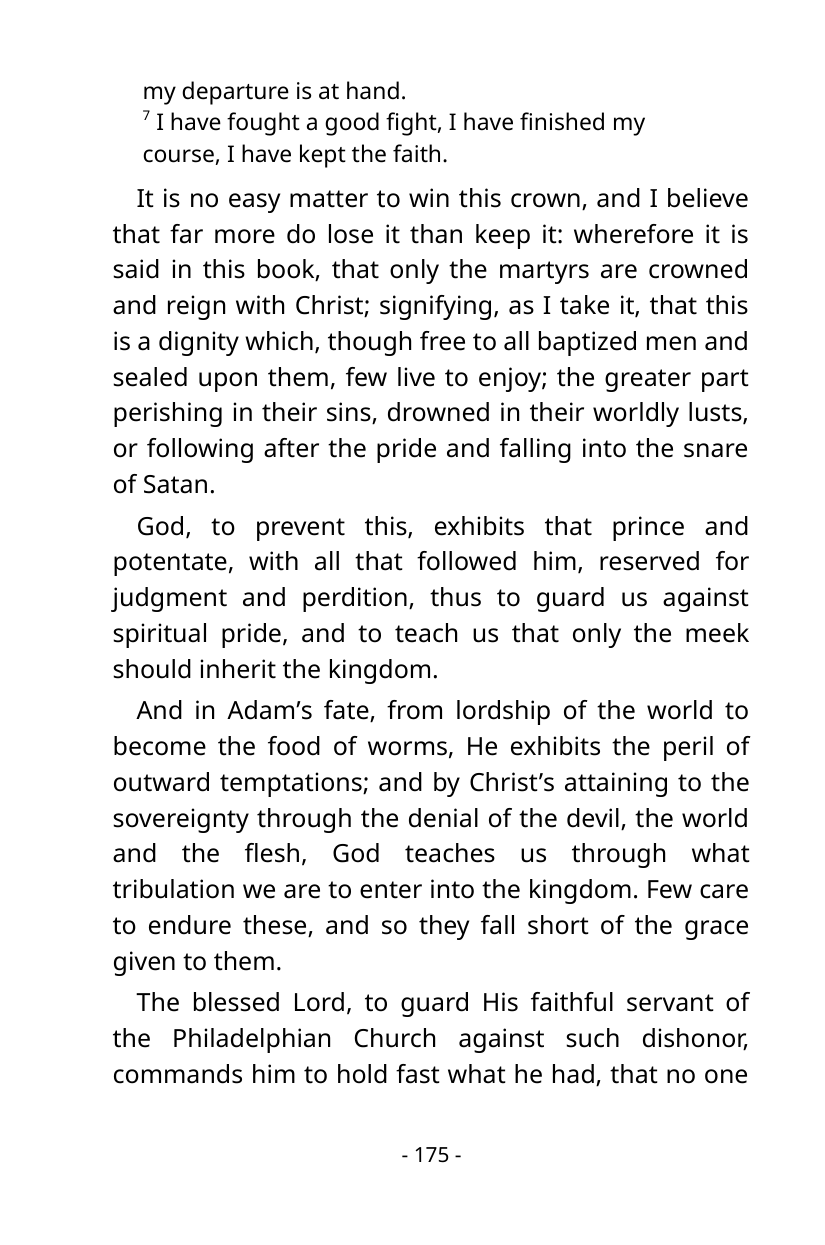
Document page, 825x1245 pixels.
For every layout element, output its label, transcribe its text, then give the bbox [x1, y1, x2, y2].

text And in Adam’s fate, from lordship of the world to become the food of worms, He exhibits the peril of outward temptations; and by Christ’s attaining to the sovereignty through the denial of the devil, the world and the flesh, God teaches us through what tribulation we are to enter into the kingdom. Few care to endure these, and so they fall short of the grace given to them. [112, 693, 750, 977]
text The blessed Lord, to guard His faithful servant of the Philadelphian Church against such dishonor, commands him to hold fast what he had, that no one [112, 985, 750, 1090]
text my departure is at hand. [142, 75, 720, 106]
text It is no easy matter to win this crown, and I believe that far more do lose it than keep it: wherefore it is said in this book, that only the martyrs are crowned and reign with Christ; signifying, as I take it, that this is a dignity which, though free to all baptized men and sealed upon them, few live to enjoy; the greater part perishing in their sins, drowned in their worldly lusts, or following after the pride and falling into the snare of Satan. [112, 181, 750, 501]
text 7 I have fought a good fight, I have finished my course, I have kept the faith. [142, 106, 720, 169]
text God, to prevent this, exhibits that prince and potentate, with all that followed him, reserved for judgment and perdition, thus to guard us against spiritual pride, and to teach us that only the meek should inherit the kingdom. [112, 508, 750, 685]
